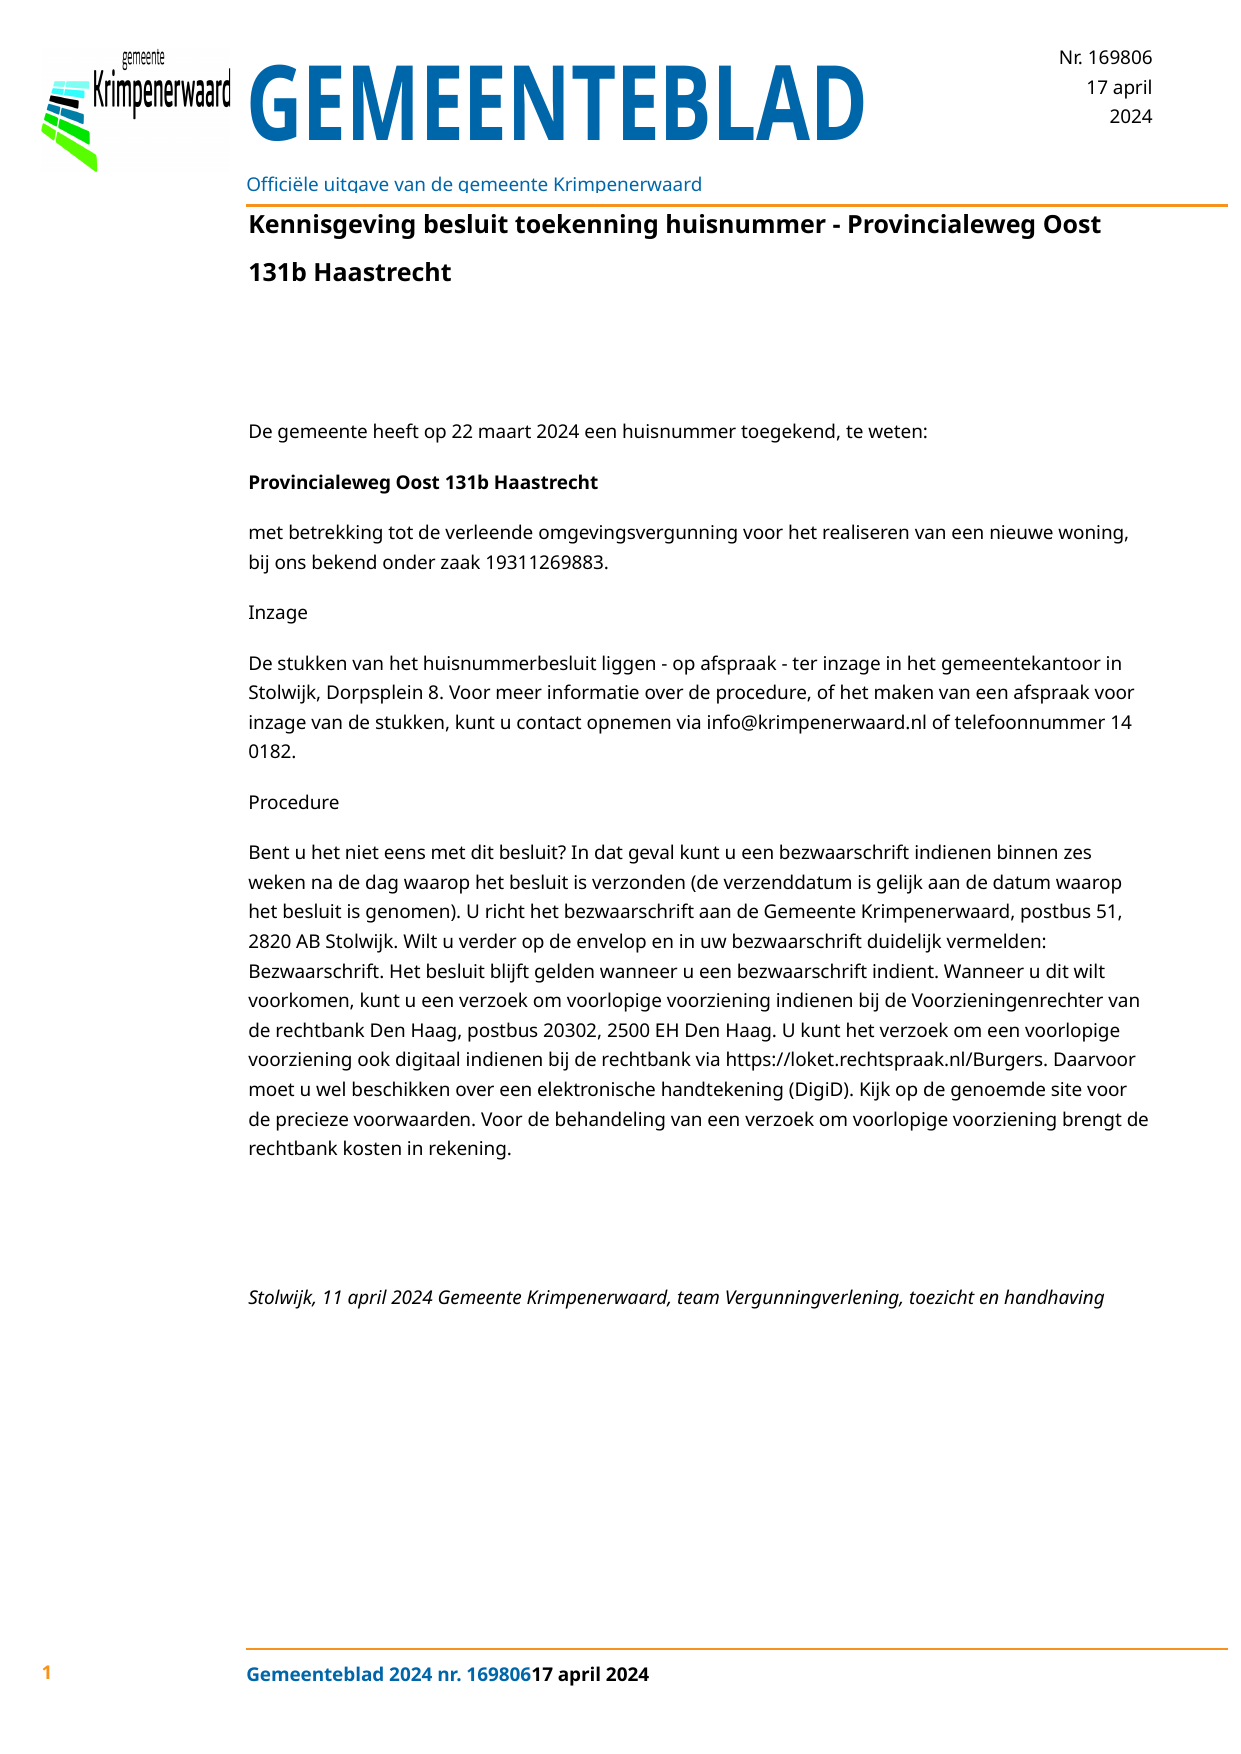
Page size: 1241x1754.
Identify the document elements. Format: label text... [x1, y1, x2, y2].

text met betrekking tot de verleende omgevingsvergunning voor het realiseren van een nieuwe woning, bij ons bekend onder zaak 19311269883. [248, 519, 1152, 575]
text De stukken van het huisnummerbesluit liggen - op afspraak - ter inzage in het gemeentekantoor in Stolwijk, Dorpsplein 8. Voor meer informatie over de procedure, of het maken van een afspraak voor inzage van de stukken, kunt u contact opnemen via info@krimpenerwaard.nl of telefoonnummer 14 0182. [248, 650, 1152, 764]
text Inzage [248, 599, 1152, 625]
picture [41, 47, 231, 172]
text Kennisgeving besluit toekenning huisnummer - Provincialeweg Oost 131b Haastrecht [248, 207, 1152, 288]
text De gemeente heeft op 22 maart 2024 een huisnummer toegekend, te weten: [248, 419, 1152, 444]
text Procedure [248, 789, 1152, 815]
text Provincialeweg Oost 131b Haastrecht [248, 469, 1152, 495]
text Bent u het niet eens met dit besluit? In dat geval kunt u een bezwaarschrift indienen binnen zes weken na de dag waarop het besluit is verzonden (de verzenddatum is gelijk aan de datum waarop het besluit is genomen). U richt het bezwaarschrift aan de Gemeente Krimpenerwaard, postbus 51, 2820 AB Stolwijk. Wilt u verder op de envelop en in uw bezwaarschrift duidelijk vermelden: Bezwaarschrift. Het besluit blijft gelden wanneer u een bezwaarschrift indient. Wanneer u dit wilt voorkomen, kunt u een verzoek om voorlopige voorziening indienen bij de Voorzieningenrechter van de rechtbank Den Haag, postbus 20302, 2500 EH Den Haag. U kunt het verzoek om een voorlopige voorziening ook digitaal indienen bij de rechtbank via https://loket.rechtspraak.nl/Burgers. Daarvoor moet u wel beschikken over een elektronische handtekening (DigiD). Kijk op de genoemde site voor de precieze voorwaarden. Voor de behandeling van een verzoek om voorlopige voorziening brengt de rechtbank kosten in rekening. [248, 839, 1152, 1161]
text Stolwijk, 11 april 2024 Gemeente Krimpenerwaard, team Vergunningverlening, toezicht en handhaving [248, 1284, 1152, 1310]
